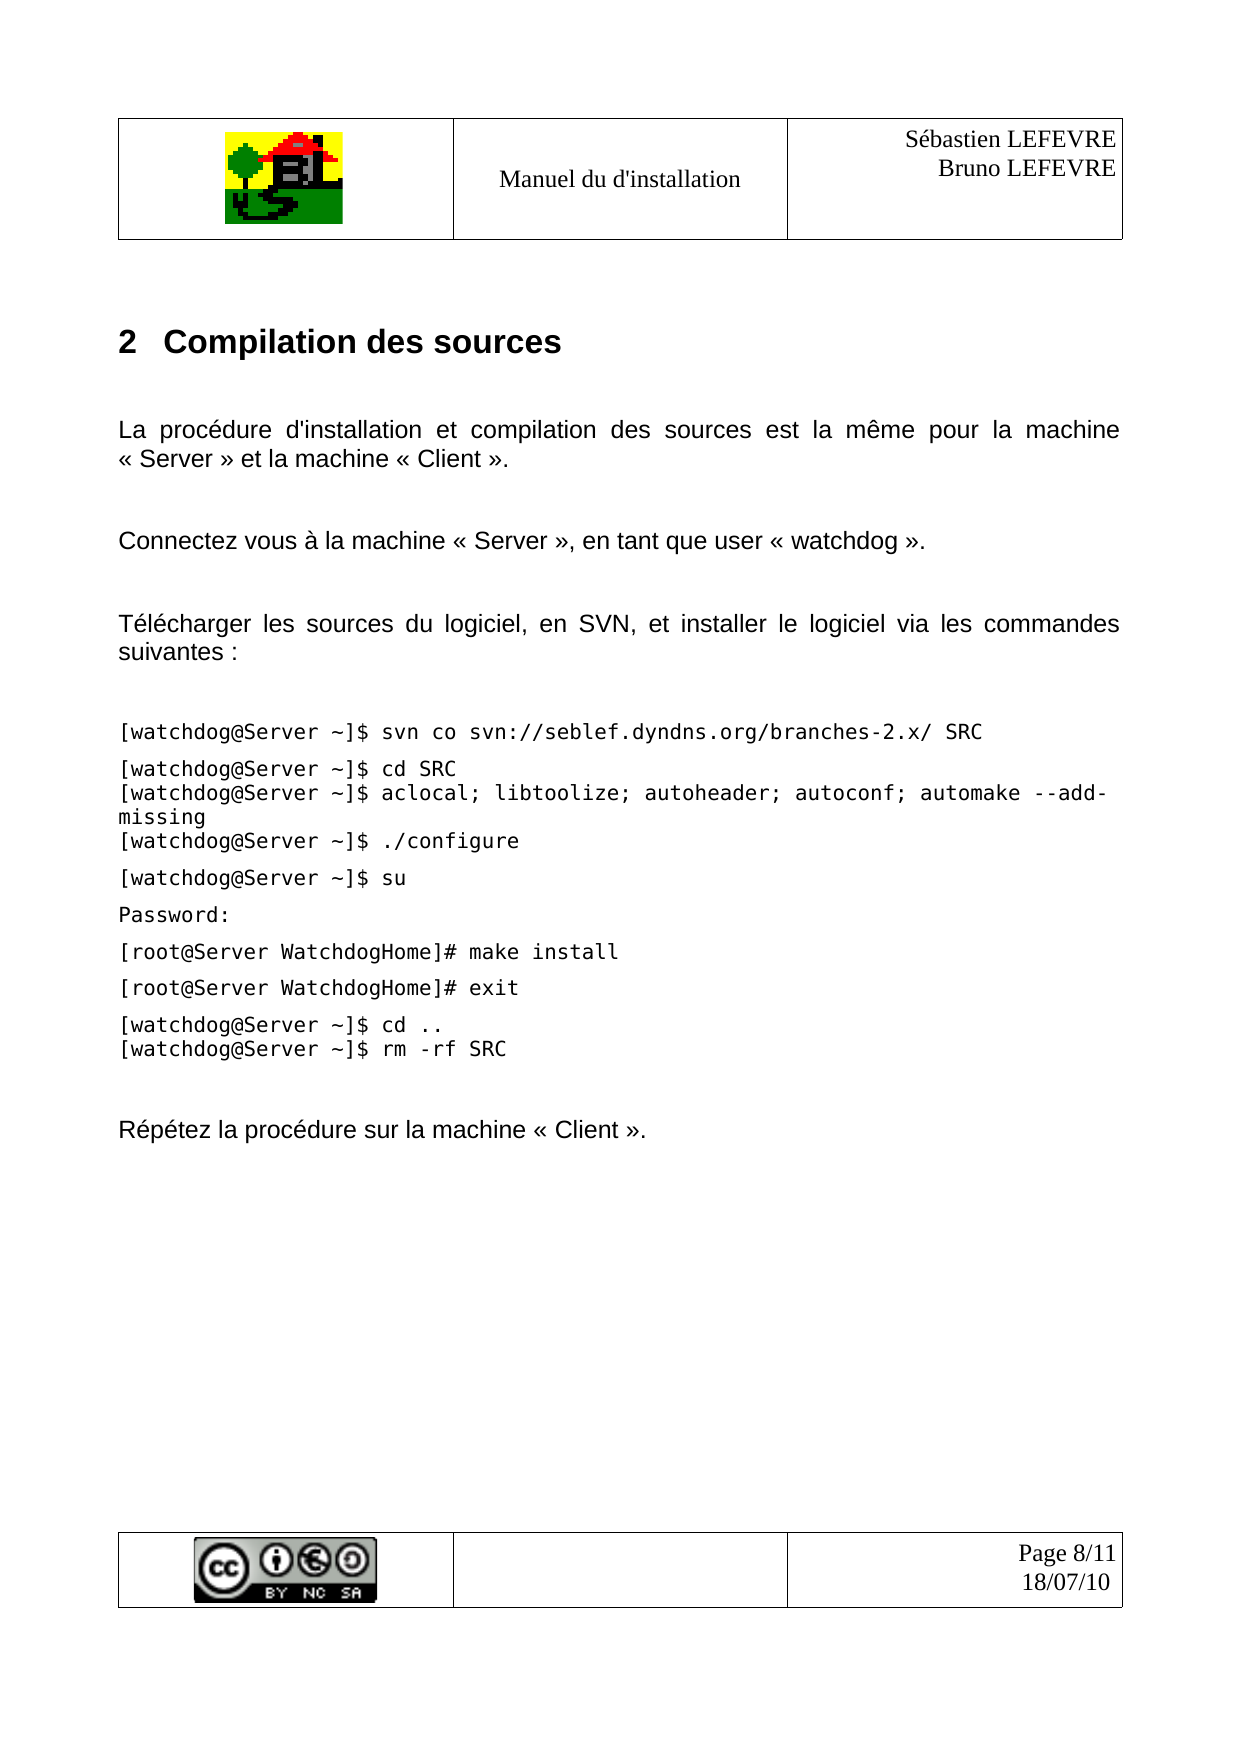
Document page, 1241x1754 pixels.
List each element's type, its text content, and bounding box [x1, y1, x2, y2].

text [root@Server WatchdogHome]# make install [118, 940, 1122, 964]
text [watchdog@Server ~]$ svn co svn://seblef.dyndns.org/branches-2.x/ SRC [118, 720, 1122, 744]
text [watchdog@Server ~]$ aclocal; libtoolize; autoheader; autoconf; automake --add-missing [118, 781, 1122, 829]
text [watchdog@Server ~]$ rm -rf SRC [118, 1037, 1122, 1062]
text Connectez vous à la machine « Server », en tant que user « watchdog ». [118, 526, 1122, 555]
text La procédure d'installation et compilation des sources est la même pour la machine « Server » et la machine « Client ». [118, 415, 1122, 472]
text Password: [118, 903, 1122, 927]
picture [193, 1537, 378, 1603]
text [watchdog@Server ~]$ cd .. [118, 1013, 1122, 1037]
text Télécharger les sources du logiciel, en SVN, et installer le logiciel via les commandes suivantes : [118, 608, 1122, 666]
text [watchdog@Server ~]$ ./configure [118, 829, 1122, 854]
text Répétez la procédure sur la machine « Client ». [118, 1115, 1122, 1143]
text [watchdog@Server ~]$ cd SRC [118, 757, 1122, 781]
picture [225, 132, 343, 224]
text [root@Server WatchdogHome]# exit [118, 976, 1122, 1001]
subtitle Compilation des sources [118, 322, 1122, 361]
text [watchdog@Server ~]$ su [118, 866, 1122, 890]
